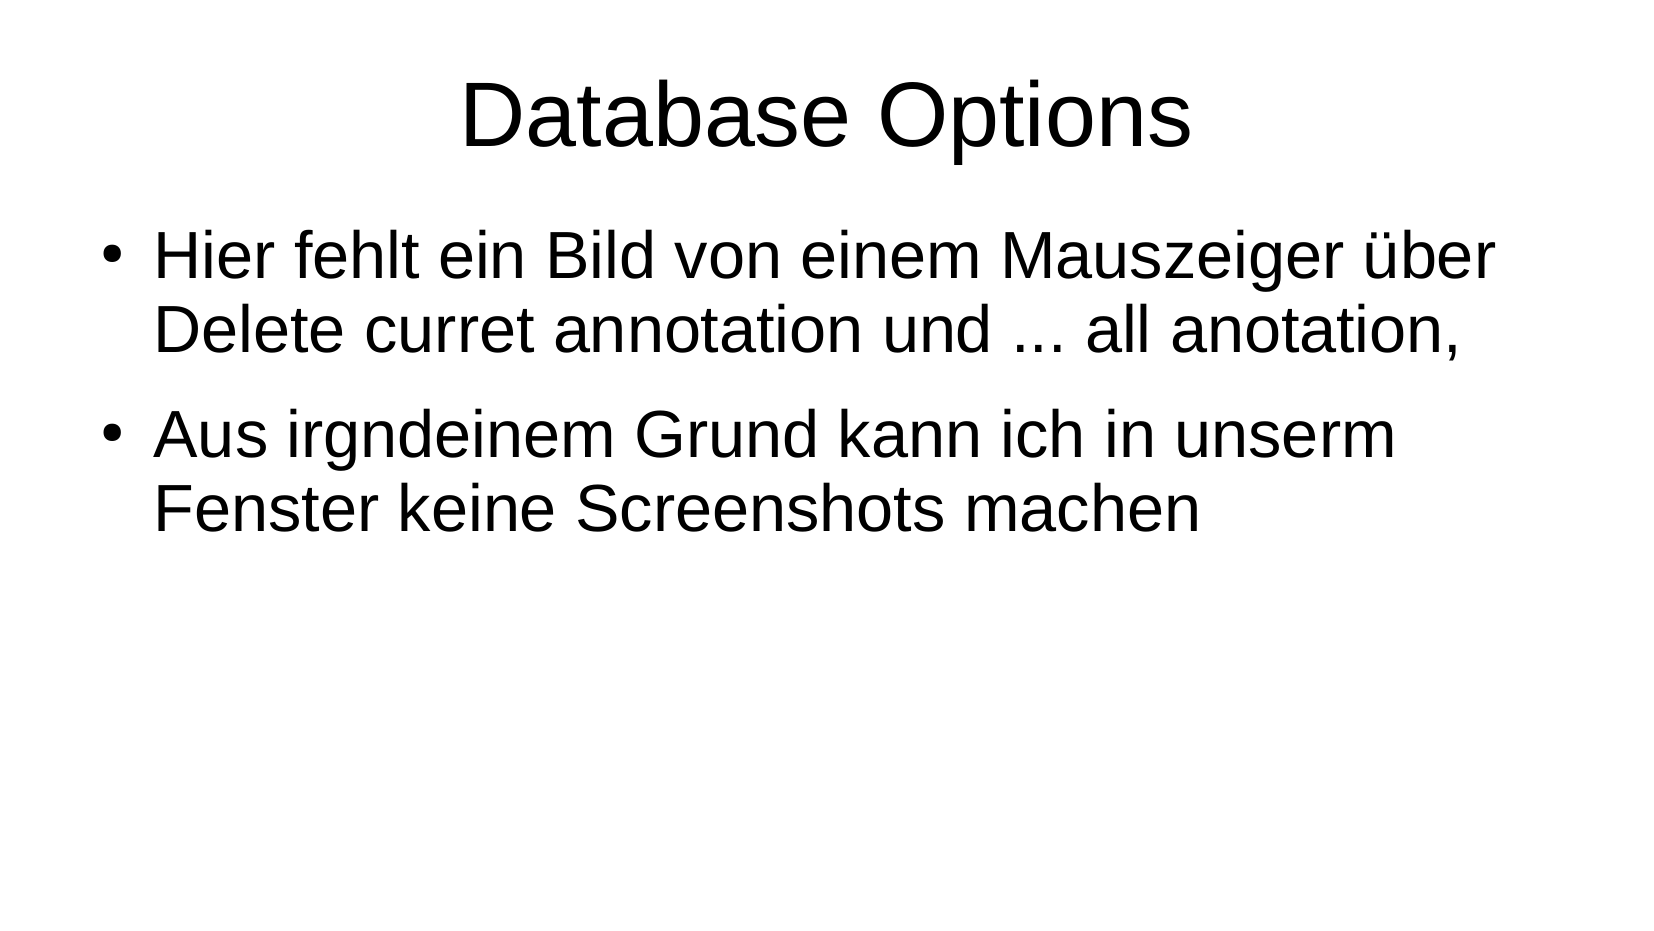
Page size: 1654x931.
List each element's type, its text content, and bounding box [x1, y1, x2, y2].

title Database Options [82, 37, 1571, 193]
list Hier fehlt ein Bild von einem Mauszeiger über Delete curret annotation und ... all anotation, Aus irgndeinem Grund kann ich in unserm Fenster keine Screenshots machen [82, 217, 1571, 758]
